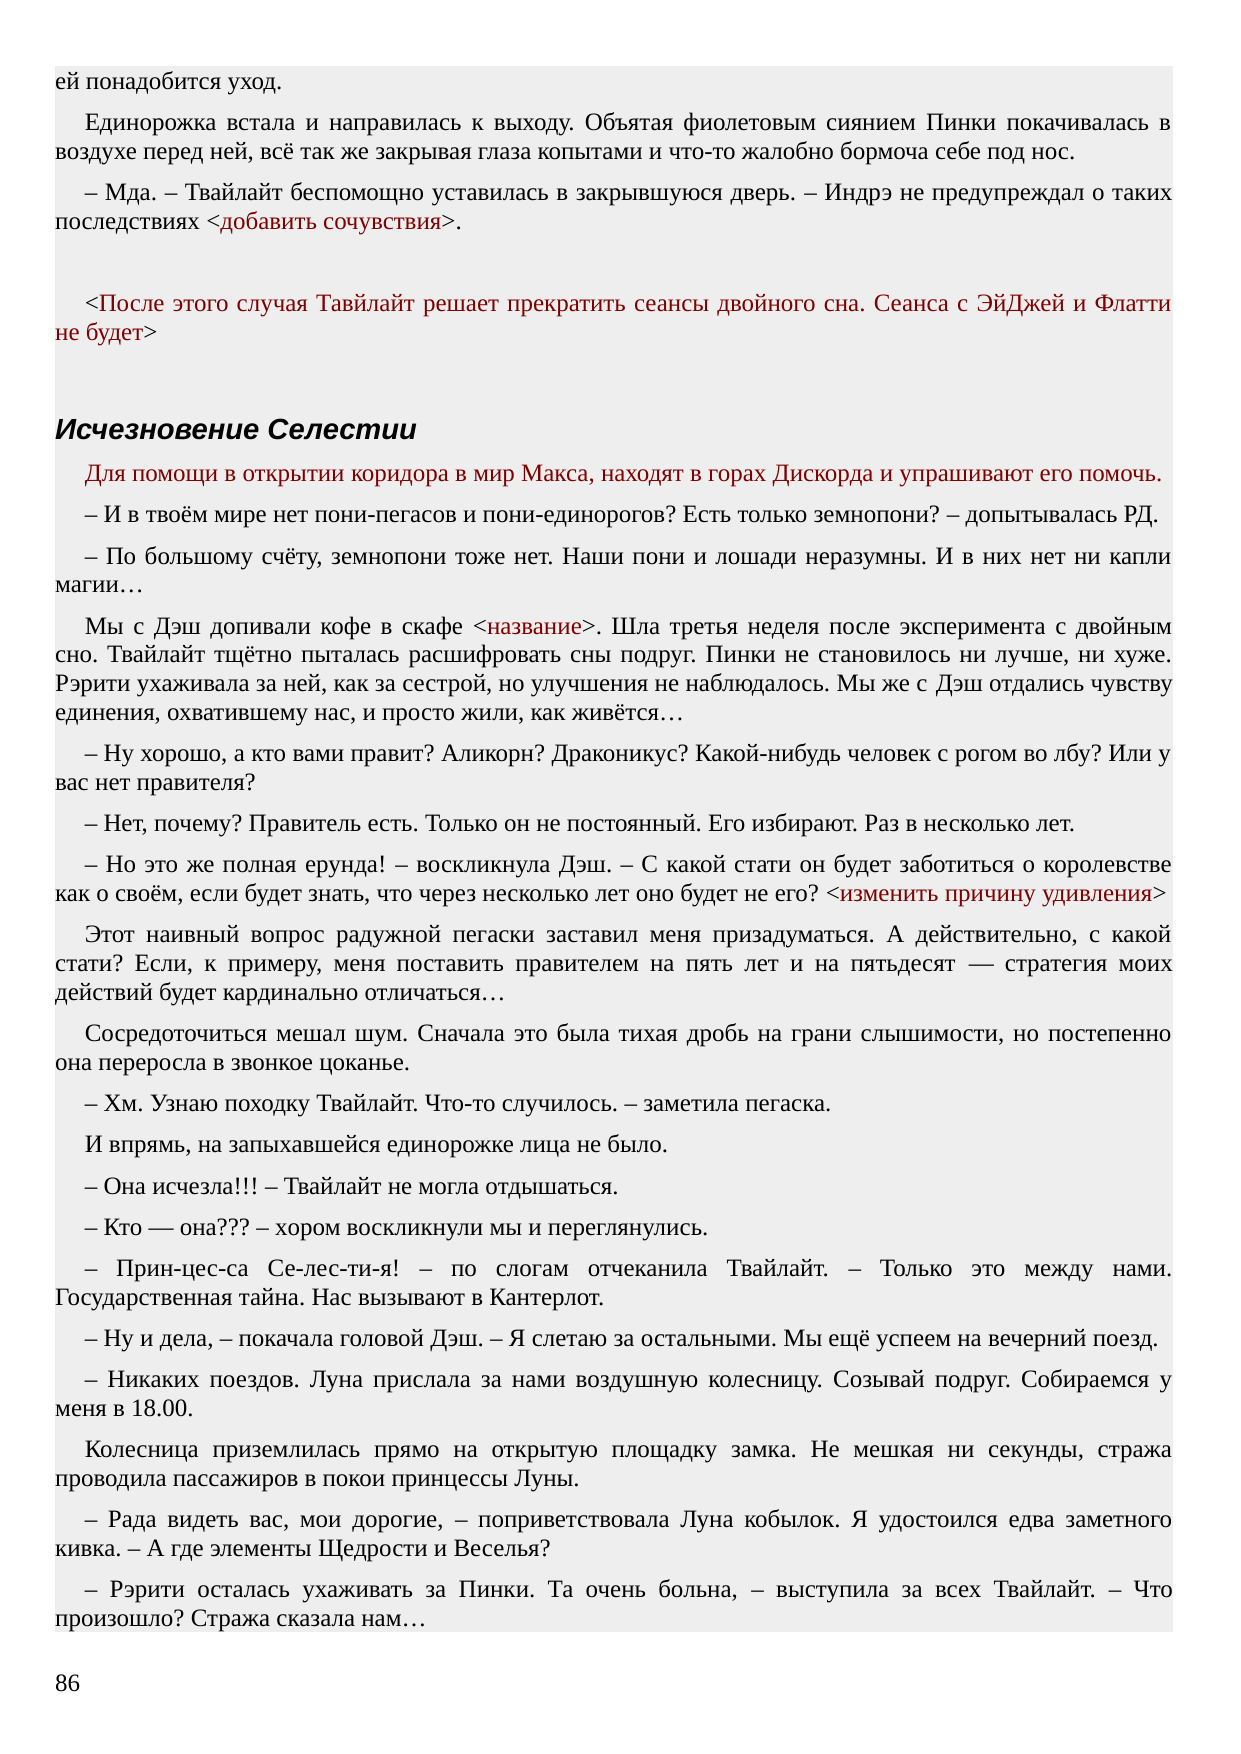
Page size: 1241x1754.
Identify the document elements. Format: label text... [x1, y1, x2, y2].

text Единорожка встала и направилась к выходу. Объятая фиолетовым сиянием Пинки покачивалась в воздухе перед ней, всё так же закрывая глаза копытами и что-то жалобно бормоча себе под нос. [55, 107, 1173, 165]
text – И в твоём мире нет пони-пегасов и пони-единорогов? Есть только земнопони? – допытывалась РД. [55, 499, 1173, 528]
text ей понадобится уход. [55, 66, 1173, 95]
text – Рада видеть вас, мои дорогие, – поприветствовала Луна кобылок. Я удостоился едва заметного кивка. – А где элементы Щедрости и Веселья? [55, 1504, 1173, 1562]
text – Она исчезла!!! – Твайлайт не могла отдышаться. [55, 1171, 1173, 1199]
text – Кто — она??? – хором воскликнули мы и переглянулись. [55, 1212, 1173, 1241]
text – Нет, почему? Правитель есть. Только он не постоянный. Его избирают. Раз в несколько лет. [55, 808, 1173, 837]
text Сосредоточиться мешал шум. Сначала это была тихая дробь на грани слышимости, но постепенно она переросла в звонкое цоканье. [55, 1018, 1173, 1076]
text Колесница приземлилась прямо на открытую площадку замка. Не мешкая ни секунды, стража проводила пассажиров в покои принцессы Луны. [55, 1434, 1173, 1492]
text – Никаких поездов. Луна прислала за нами воздушную колесницу. Созывай подруг. Собираемся у меня в 18.00. [55, 1364, 1173, 1422]
text – Но это же полная ерунда! – воскликнула Дэш. – С какой стати он будет заботиться о королевстве как о своём, если будет знать, что через несколько лет оно будет не его? <изменить причину удивления> [55, 849, 1173, 907]
text – Рэрити осталась ухаживать за Пинки. Та очень больна, – выступила за всех Твайлайт. – Что произошло? Стража сказала нам… [55, 1574, 1173, 1632]
text – Ну хорошо, а кто вами правит? Аликорн? Драконикус? Какой-нибудь человек с рогом во лбу? Или у вас нет правителя? [55, 738, 1173, 796]
text <После этого случая Тавйлайт решает прекратить сеансы двойного сна. Сеанса с ЭйДжей и Флатти не будет> [55, 288, 1173, 346]
text Этот наивный вопрос радужной пегаски заставил меня призадуматься. А действительно, с какой стати? Если, к примеру, меня поставить правителем на пять лет и на пятьдесят — стратегия моих действий будет кардинально отличаться… [55, 919, 1173, 1006]
text – Ну и дела, – покачала головой Дэш. – Я слетаю за остальными. Мы ещё успеем на вечерний поезд. [55, 1323, 1173, 1352]
text – Прин-цес-са Се-лес-ти-я! – по слогам отчеканила Твайлайт. – Только это между нами. Государственная тайна. Нас вызывают в Кантерлот. [55, 1253, 1173, 1311]
text Для помощи в открытии коридора в мир Макса, находят в горах Дискорда и упрашивают его помочь. [55, 458, 1173, 487]
text И впрямь, на запыхавшейся единорожке лица не было. [55, 1129, 1173, 1158]
text – Мда. – Твайлайт беспомощно уставилась в закрывшуюся дверь. – Индрэ не предупреждал о таких последствиях <добавить сочувствия>. [55, 177, 1173, 235]
subtitle Исчезновение Селестии [55, 412, 1173, 446]
text – По большому счёту, земнопони тоже нет. Наши пони и лошади неразумны. И в них нет ни капли магии… [55, 541, 1173, 598]
text – Хм. Узнаю походку Твайлайт. Что-то случилось. – заметила пегаска. [55, 1088, 1173, 1117]
text Мы с Дэш допивали кофе в cкафе <название>. Шла третья неделя после эксперимента с двойным сно. Твайлайт тщётно пыталась расшифровать сны подруг. Пинки не становилось ни лучше, ни хуже. Рэрити ухаживала за ней, как за сестрой, но улучшения не наблюдалось. Мы же с Дэш отдались чувству единения, охватившему нас, и просто жили, как живётся… [55, 611, 1173, 726]
